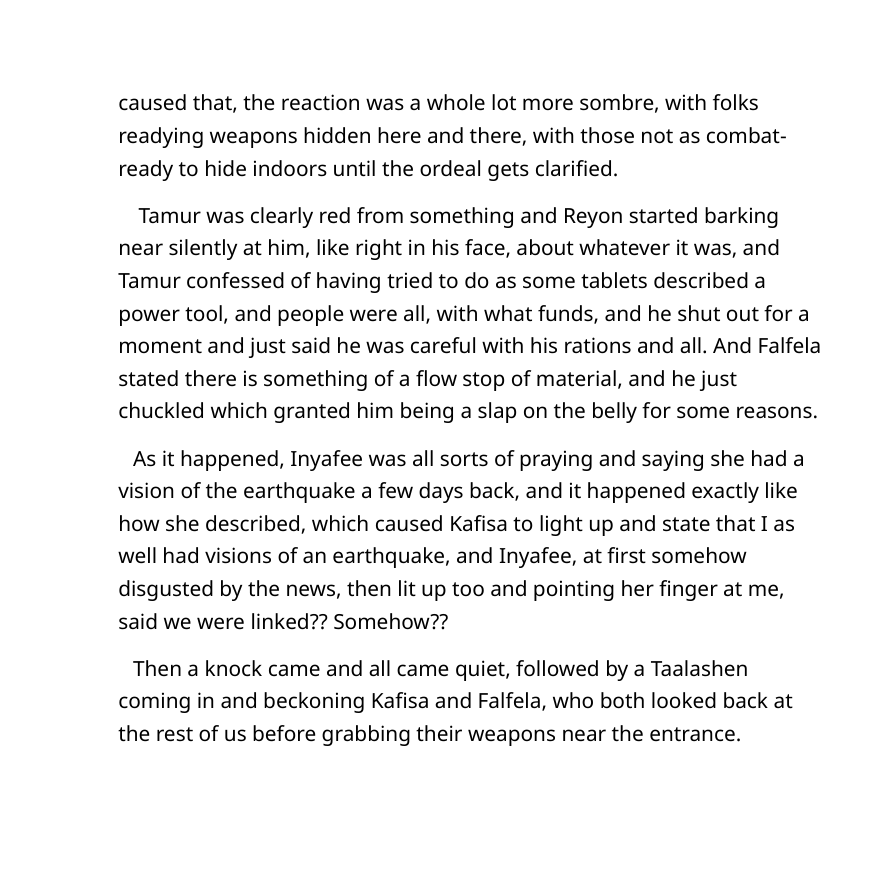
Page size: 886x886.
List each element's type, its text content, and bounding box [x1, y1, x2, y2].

text Then a knock came and all came quiet, followed by a Taalashen coming in and beckoning Kafisa and Falfela, who both looked back at the rest of us before grabbing their weapons near the entrance. [118, 654, 827, 748]
text caused that, the reaction was a whole lot more sombre, with folks readying weapons hidden here and there, with those not as combat-ready to hide indoors until the ordeal gets clarified. [118, 88, 827, 182]
text As it happened, Inyafee was all sorts of praying and saying she had a vision of the earthquake a few days back, and it happened exactly like how she described, which caused Kafisa to light up and state that I as well had visions of an earthquake, and Inyafee, at first somehow disgusted by the news, then lit up too and pointing her finger at me, said we were linked?? Somehow?? [118, 444, 827, 635]
text Tamur was clearly red from something and Reyon started barking near silently at him, like right in his face, about whatever it was, and Tamur confessed of having tried to do as some tablets described a power tool, and people were all, with what funds, and he shut out for a moment and just said he was careful with his rations and all. And Falfela stated there is something of a flow stop of material, and he just chuckled which granted him being a slap on the belly for some reasons. [118, 201, 827, 425]
